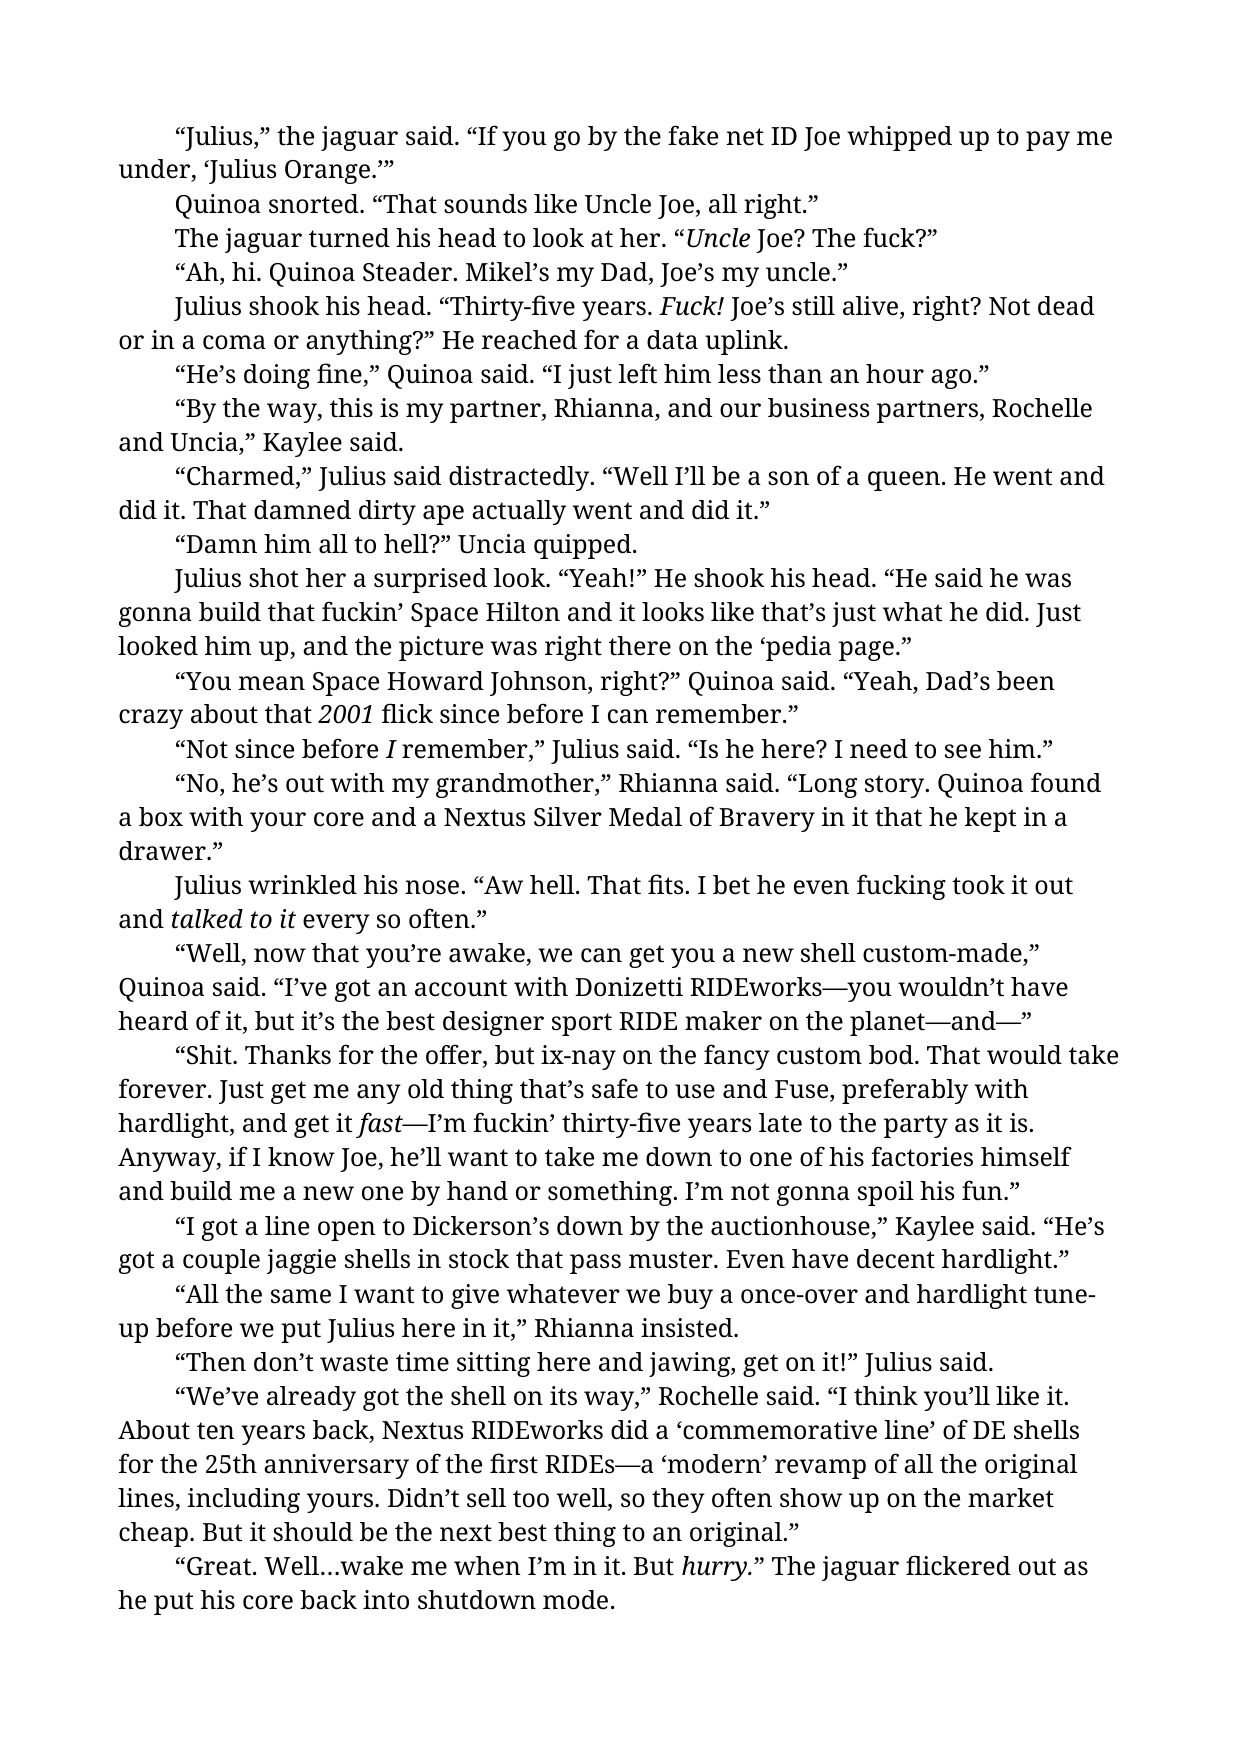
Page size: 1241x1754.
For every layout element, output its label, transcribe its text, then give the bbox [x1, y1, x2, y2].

text “By the way, this is my partner, Rhianna, and our business partners, Rochelle and Uncia,” Kaylee said. [118, 391, 1122, 459]
text “Shit. Thanks for the offer, but ix-nay on the fancy custom bod. That would take forever. Just get me any old thing that’s safe to use and Fuse, preferably with hardlight, and get it fast—I’m fuckin’ thirty-five years late to the party as it is. Anyway, if I know Joe, he’ll want to take me down to one of his factories himself and build me a new one by hand or something. I’m not gonna spoil his fun.” [118, 1038, 1122, 1208]
text “Great. Well…wake me when I’m in it. But hurry.” The jaguar flickered out as he put his core back into shutdown mode. [118, 1549, 1122, 1617]
text Julius wrinkled his nose. “Aw hell. That fits. I bet he even fucking took it out and talked to it every so often.” [118, 867, 1122, 936]
text “He’s doing fine,” Quinoa said. “I just left him less than an hour ago.” [118, 357, 1122, 391]
text “Ah, hi. Quinoa Steader. Mikel’s my Dad, Joe’s my uncle.” [118, 254, 1122, 288]
text “No, he’s out with my grandmother,” Rhianna said. “Long story. Quinoa found a box with your core and a Nextus Silver Medal of Bravery in it that he kept in a drawer.” [118, 765, 1122, 867]
text “I got a line open to Dickerson’s down by the auctionhouse,” Kaylee said. “He’s got a couple jaggie shells in stock that pass muster. Even have decent hardlight.” [118, 1208, 1122, 1276]
text “Julius,” the jaguar said. “If you go by the fake net ID Joe whipped up to pay me under, ‘Julius Orange.’” [118, 118, 1122, 186]
text “Not since before I remember,” Julius said. “Is he here? I need to see him.” [118, 731, 1122, 765]
text “We’ve already got the shell on its way,” Rochelle said. “I think you’ll like it. About ten years back, Nextus RIDEworks did a ‘commemorative line’ of DE shells for the 25th anniversary of the first RIDEs—a ‘modern’ revamp of all the original lines, including yours. Didn’t sell too well, so they often show up on the market cheap. But it should be the next best thing to an original.” [118, 1378, 1122, 1549]
text “Well, now that you’re awake, we can get you a new shell custom-made,” Quinoa said. “I’ve got an account with Donizetti RIDEworks—you wouldn’t have heard of it, but it’s the best designer sport RIDE maker on the planet—and—” [118, 936, 1122, 1038]
text Julius shot her a surprised look. “Yeah!” He shook his head. “He said he was gonna build that fuckin’ Space Hilton and it looks like that’s just what he did. Just looked him up, and the picture was right there on the ‘pedia page.” [118, 561, 1122, 663]
text “All the same I want to give whatever we buy a once-over and hardlight tune-up before we put Julius here in it,” Rhianna insisted. [118, 1276, 1122, 1344]
text “Then don’t waste time sitting here and jawing, get on it!” Julius said. [118, 1344, 1122, 1378]
text “Charmed,” Julius said distractedly. “Well I’ll be a son of a queen. He went and did it. That damned dirty ape actually went and did it.” [118, 459, 1122, 527]
text Quinoa snorted. “That sounds like Uncle Joe, all right.” [118, 186, 1122, 220]
text Julius shook his head. “Thirty-five years. Fuck! Joe’s still alive, right? Not dead or in a coma or anything?” He reached for a data uplink. [118, 288, 1122, 357]
text “Damn him all to hell?” Uncia quipped. [118, 527, 1122, 561]
text The jaguar turned his head to look at her. “Uncle Joe? The fuck?” [118, 220, 1122, 254]
text “You mean Space Howard Johnson, right?” Quinoa said. “Yeah, Dad’s been crazy about that 2001 flick since before I can remember.” [118, 663, 1122, 731]
